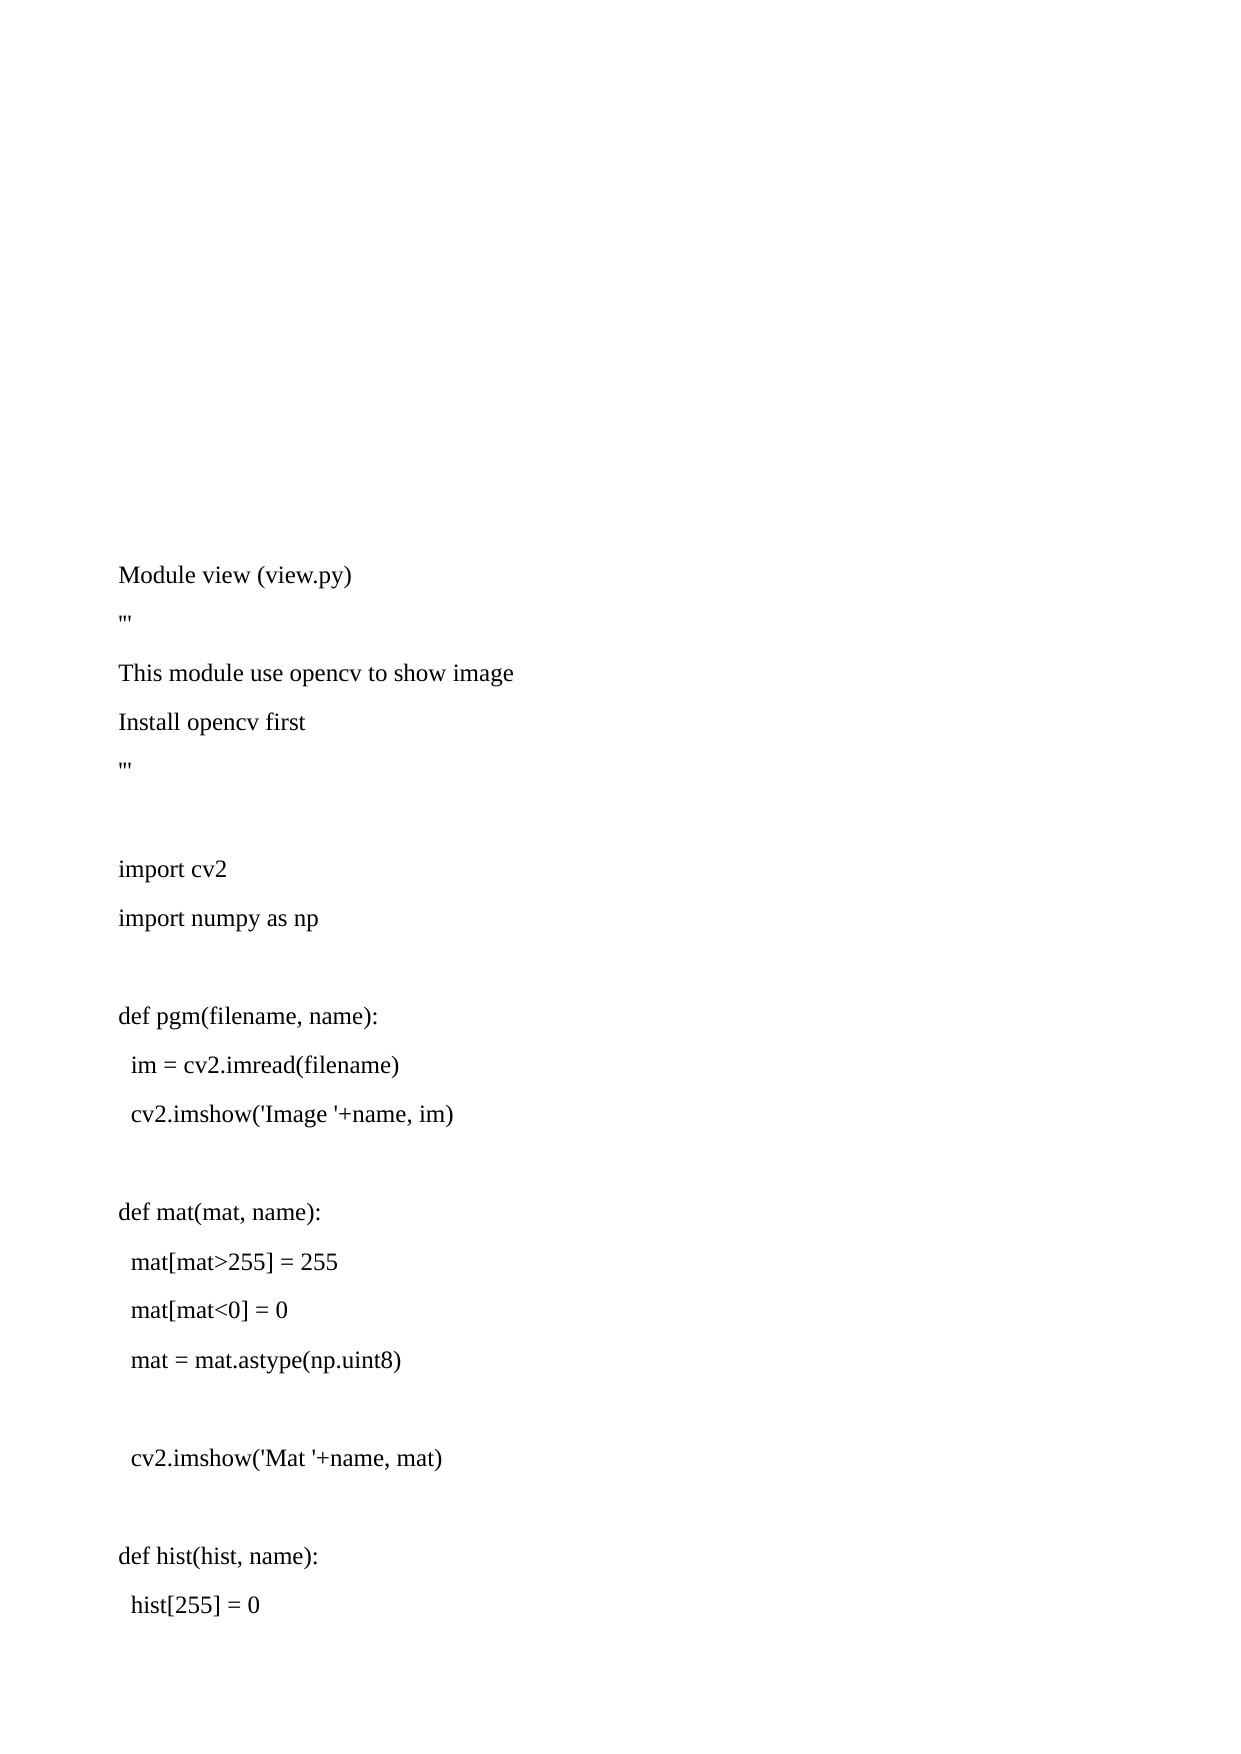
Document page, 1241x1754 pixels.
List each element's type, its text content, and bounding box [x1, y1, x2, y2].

text im = cv2.imread(filename) [118, 1050, 1122, 1079]
text hist[255] = 0 [118, 1590, 1122, 1619]
text def pgm(filename, name): [118, 1001, 1122, 1030]
text ''' [118, 756, 1122, 785]
text def mat(mat, name): [118, 1197, 1122, 1226]
text Module view (view.py) [118, 560, 1122, 588]
text This module use opencv to show image [118, 658, 1122, 687]
text cv2.imshow('Image '+name, im) [118, 1099, 1122, 1128]
text import numpy as np [118, 903, 1122, 932]
text mat[mat>255] = 255 [118, 1247, 1122, 1275]
text mat[mat<0] = 0 [118, 1296, 1122, 1324]
text cv2.imshow('Mat '+name, mat) [118, 1443, 1122, 1472]
text def hist(hist, name): [118, 1541, 1122, 1570]
text ''' [118, 609, 1122, 637]
text mat = mat.astype(np.uint8) [118, 1345, 1122, 1373]
text import cv2 [118, 854, 1122, 883]
text Install opencv first [118, 707, 1122, 736]
